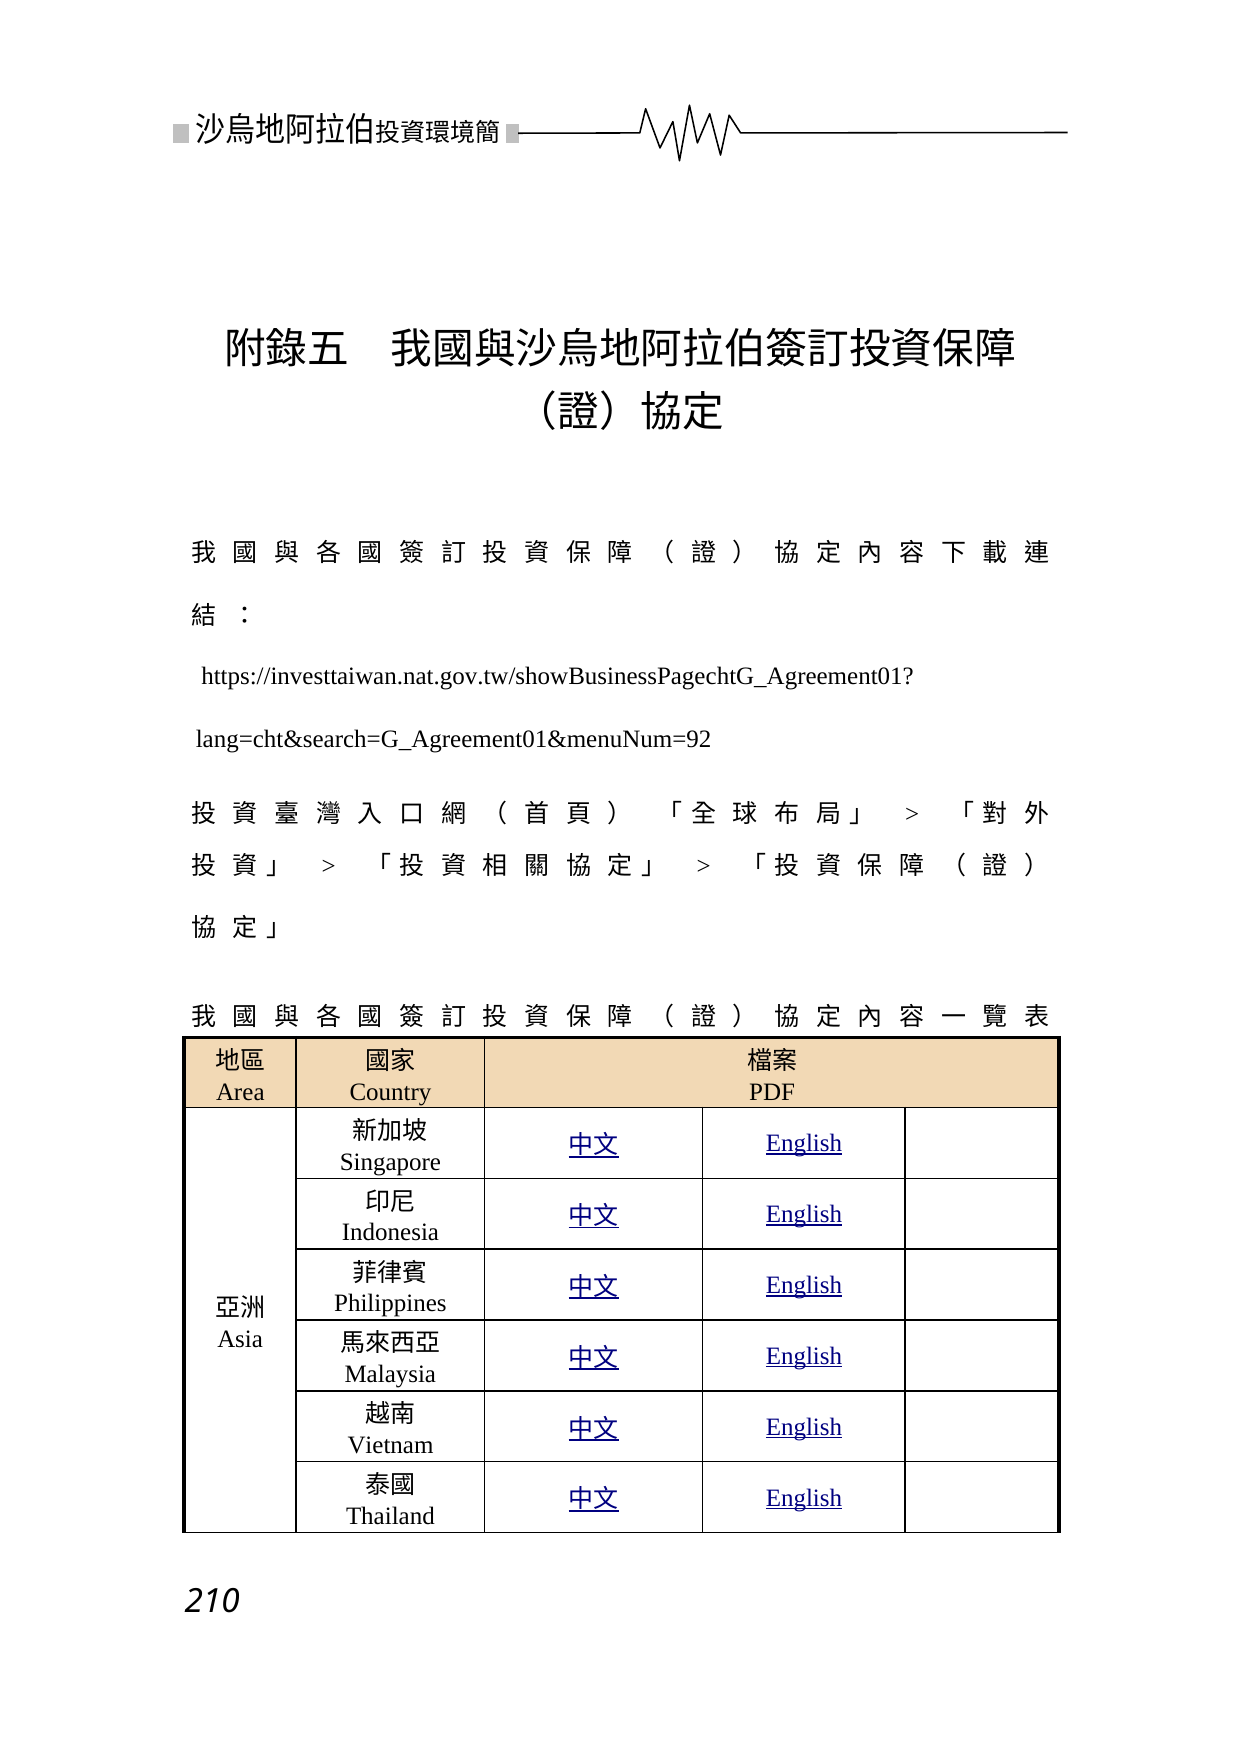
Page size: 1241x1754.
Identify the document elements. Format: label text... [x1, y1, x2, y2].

table_cell [906, 1250, 1057, 1319]
table_cell 中文 [485, 1108, 702, 1177]
table_cell 中文 [485, 1250, 702, 1319]
table_cell [906, 1108, 1057, 1177]
table_cell 馬來西亞 Malaysia [297, 1321, 484, 1390]
table_cell 中文 [485, 1462, 702, 1532]
table_cell 中文 [485, 1321, 702, 1390]
table_cell [906, 1179, 1057, 1248]
table_cell 新加坡 Singapore [297, 1108, 484, 1177]
text https://investtaiwan.nat.gov.tw/showBusinessPagechtG_Agreement01?lang=cht&search=G_Agreement01&menuNum=92 [183, 634, 1058, 759]
table_cell English [703, 1250, 904, 1319]
text 附錄五 我國與沙烏地阿拉伯簽訂投資保障（證）協定 [183, 304, 1058, 429]
table_header 地區 Area [186, 1039, 295, 1107]
table_cell 中文 [485, 1179, 702, 1248]
table_cell 菲律賓 Philippines [297, 1250, 484, 1319]
text 投資臺灣入口網（首頁）「全球布局」>「對外投資」>「投資相關協定」>「投資保障（證）協定」 [183, 759, 1058, 947]
table_cell English [703, 1179, 904, 1248]
text 我國與各國簽訂投資保障（證）協定內容一覽表 [183, 973, 1058, 1036]
table_cell English [703, 1462, 904, 1532]
text 我國與各國簽訂投資保障（證）協定內容下載連結： [183, 509, 1058, 634]
table_cell 中文 [485, 1392, 702, 1461]
table_cell [906, 1321, 1057, 1390]
table_header 檔案 PDF [485, 1039, 1057, 1107]
table_cell English [703, 1108, 904, 1177]
table_cell [906, 1392, 1057, 1461]
table_cell 印尼 Indonesia [297, 1179, 484, 1248]
table_cell 泰國 Thailand [297, 1462, 484, 1532]
table_cell English [703, 1321, 904, 1390]
table_cell 越南 Vietnam [297, 1392, 484, 1461]
table_cell English [703, 1392, 904, 1461]
table_cell [906, 1462, 1057, 1532]
table_header 國家 Country [297, 1039, 484, 1107]
table_cell 亞洲 Asia [186, 1108, 295, 1532]
